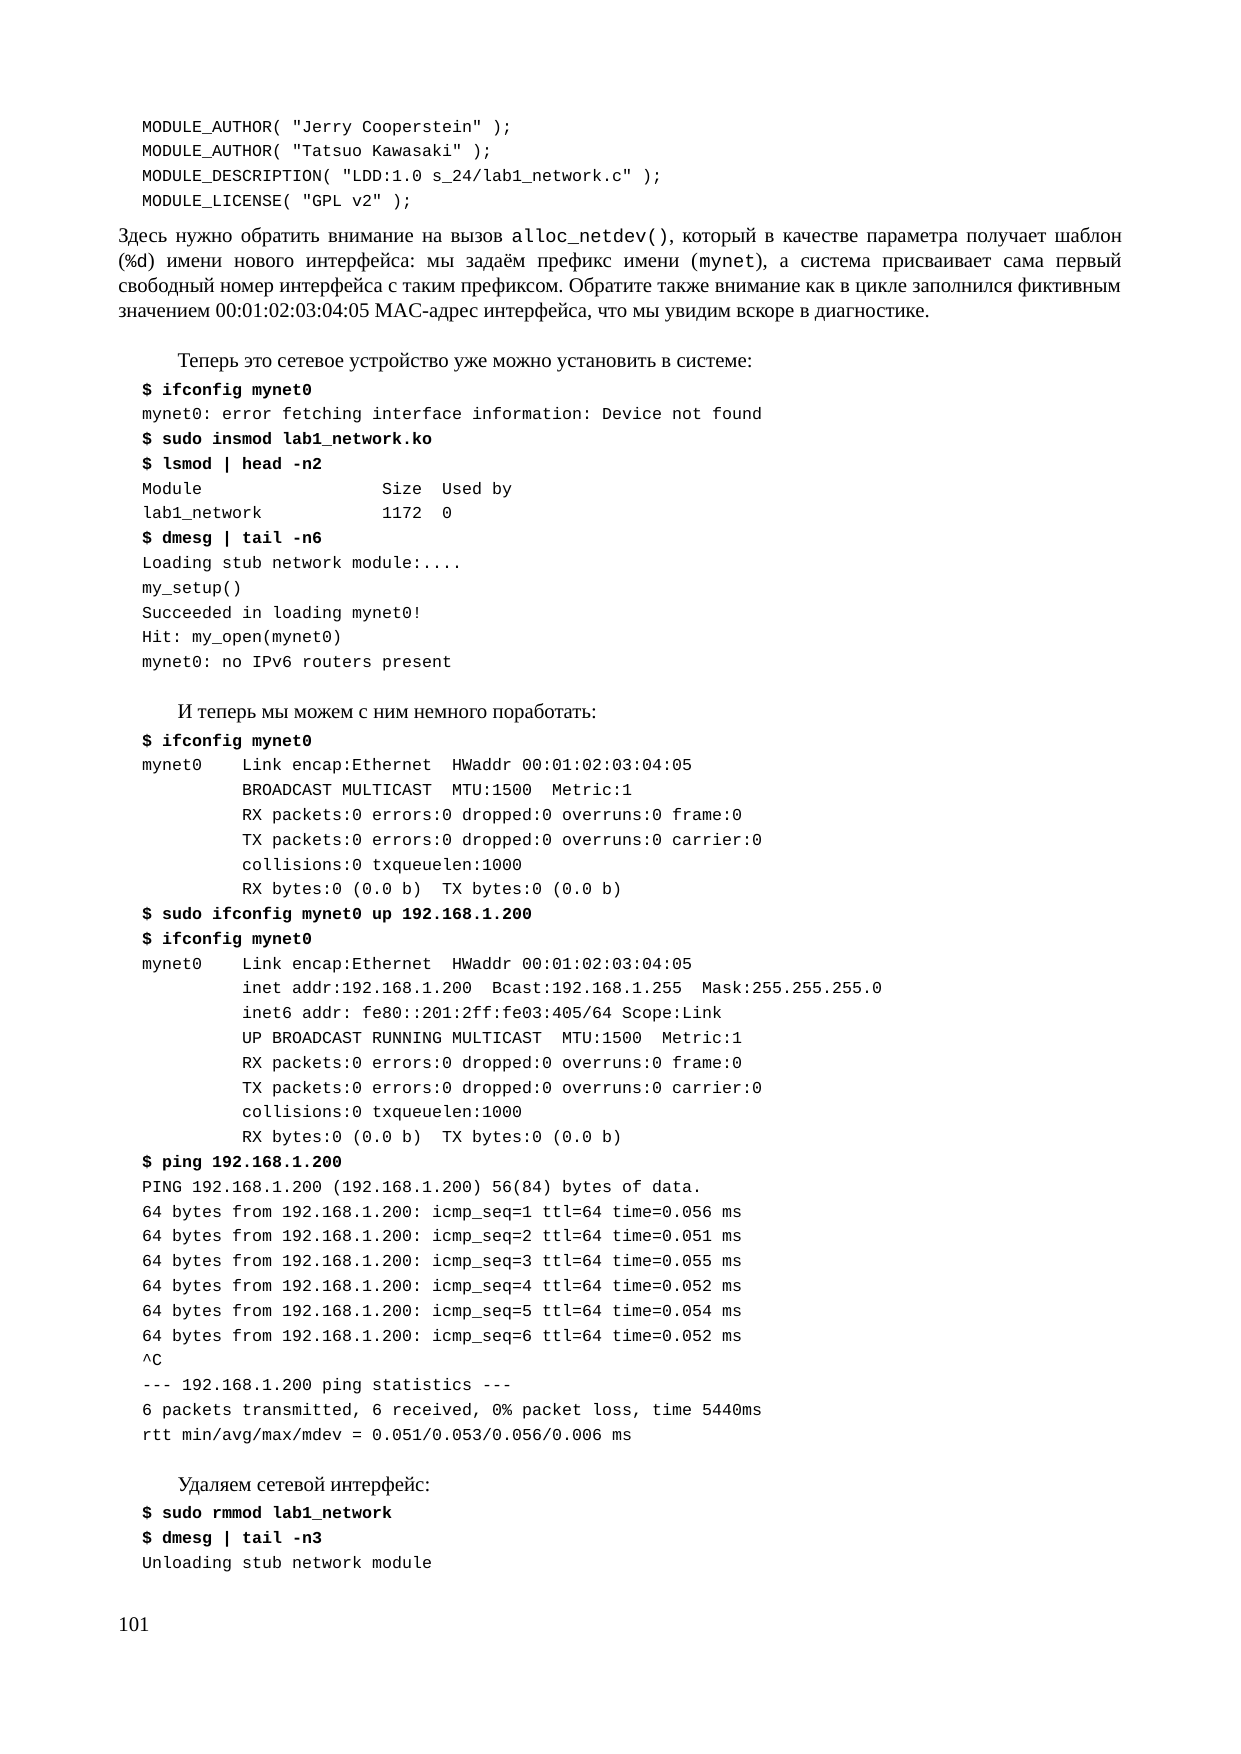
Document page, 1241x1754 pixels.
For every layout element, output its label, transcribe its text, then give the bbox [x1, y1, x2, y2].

text MODULE_DESCRIPTION( "LDD:1.0 s_24/lab1_network.c" ); [142, 168, 1122, 187]
text RX bytes:0 (0.0 b) TX bytes:0 (0.0 b) [142, 1129, 1122, 1148]
text $ ifconfig mynet0 [142, 381, 1122, 400]
text 64 bytes from 192.168.1.200: icmp_seq=2 ttl=64 time=0.051 ms [142, 1228, 1122, 1247]
text --- 192.168.1.200 ping statistics --- [142, 1377, 1122, 1396]
text MODULE_LICENSE( "GPL v2" ); [142, 192, 1122, 211]
text $ sudo rmmod lab1_network [142, 1504, 1122, 1523]
text Unloading stub network module [142, 1554, 1122, 1573]
text $ lsmod | head -n2 [142, 455, 1122, 474]
text 64 bytes from 192.168.1.200: icmp_seq=1 ttl=64 time=0.056 ms [142, 1203, 1122, 1222]
text 64 bytes from 192.168.1.200: icmp_seq=6 ttl=64 time=0.052 ms [142, 1327, 1122, 1346]
text mynet0 Link encap:Ethernet HWaddr 00:01:02:03:04:05 [142, 757, 1122, 776]
text Loading stub network module:.... [142, 554, 1122, 573]
text Module Size Used by [142, 480, 1122, 499]
text $ ifconfig mynet0 [142, 930, 1122, 949]
text inet6 addr: fe80::201:2ff:fe03:405/64 Scope:Link [142, 1005, 1122, 1024]
text 64 bytes from 192.168.1.200: icmp_seq=3 ttl=64 time=0.055 ms [142, 1253, 1122, 1272]
text Здесь нужно обратить внимание на вызов alloc_netdev(), который в качестве параметра получает шаблон (%d) имени нового интерфейса: мы задаём префикс имени (mynet), а система присваивает сама первый свободный номер интерфейса с таким префиксом. Обратите также внимание как в цикле заполнился фиктивным значением 00:01:02:03:04:05 MAC-адрес интерфейса, что мы увидим вскоре в диагностике. [118, 223, 1122, 322]
text lab1_network 1172 0 [142, 505, 1122, 524]
text 64 bytes from 192.168.1.200: icmp_seq=4 ttl=64 time=0.052 ms [142, 1277, 1122, 1296]
text $ dmesg | tail -n3 [142, 1529, 1122, 1548]
text $ sudo insmod lab1_network.ko [142, 431, 1122, 449]
text my_setup() [142, 579, 1122, 598]
text rtt min/avg/max/mdev = 0.051/0.053/0.056/0.006 ms [142, 1426, 1122, 1445]
text MODULE_AUTHOR( "Jerry Cooperstein" ); [142, 118, 1122, 137]
text Hit: my_open(mynet0) [142, 629, 1122, 648]
text mynet0 Link encap:Ethernet HWaddr 00:01:02:03:04:05 [142, 955, 1122, 974]
text RX packets:0 errors:0 dropped:0 overruns:0 frame:0 [142, 1054, 1122, 1073]
text inet addr:192.168.1.200 Bcast:192.168.1.255 Mask:255.255.255.0 [142, 980, 1122, 999]
text И теперь мы можем с ним немного поработать: [118, 699, 1122, 723]
text PING 192.168.1.200 (192.168.1.200) 56(84) bytes of data. [142, 1178, 1122, 1197]
text BROADCAST MULTICAST MTU:1500 Metric:1 [142, 782, 1122, 801]
text Теперь это сетевое устройство уже можно установить в системе: [118, 348, 1122, 372]
text MODULE_AUTHOR( "Tatsuo Kawasaki" ); [142, 143, 1122, 162]
text $ ping 192.168.1.200 [142, 1153, 1122, 1172]
text TX packets:0 errors:0 dropped:0 overruns:0 carrier:0 [142, 831, 1122, 850]
text ^C [142, 1352, 1122, 1371]
text $ dmesg | tail -n6 [142, 530, 1122, 549]
text UP BROADCAST RUNNING MULTICAST MTU:1500 Metric:1 [142, 1029, 1122, 1048]
text mynet0: no IPv6 routers present [142, 654, 1122, 673]
text RX packets:0 errors:0 dropped:0 overruns:0 frame:0 [142, 806, 1122, 825]
text 64 bytes from 192.168.1.200: icmp_seq=5 ttl=64 time=0.054 ms [142, 1302, 1122, 1321]
text TX packets:0 errors:0 dropped:0 overruns:0 carrier:0 [142, 1079, 1122, 1098]
text collisions:0 txqueuelen:1000 [142, 856, 1122, 875]
text Удаляем сетевой интерфейс: [118, 1472, 1122, 1496]
text collisions:0 txqueuelen:1000 [142, 1104, 1122, 1123]
text $ sudo ifconfig mynet0 up 192.168.1.200 [142, 906, 1122, 924]
text $ ifconfig mynet0 [142, 732, 1122, 751]
text RX bytes:0 (0.0 b) TX bytes:0 (0.0 b) [142, 881, 1122, 900]
text Succeeded in loading mynet0! [142, 604, 1122, 623]
text mynet0: error fetching interface information: Device not found [142, 406, 1122, 425]
text 6 packets transmitted, 6 received, 0% packet loss, time 5440ms [142, 1401, 1122, 1420]
